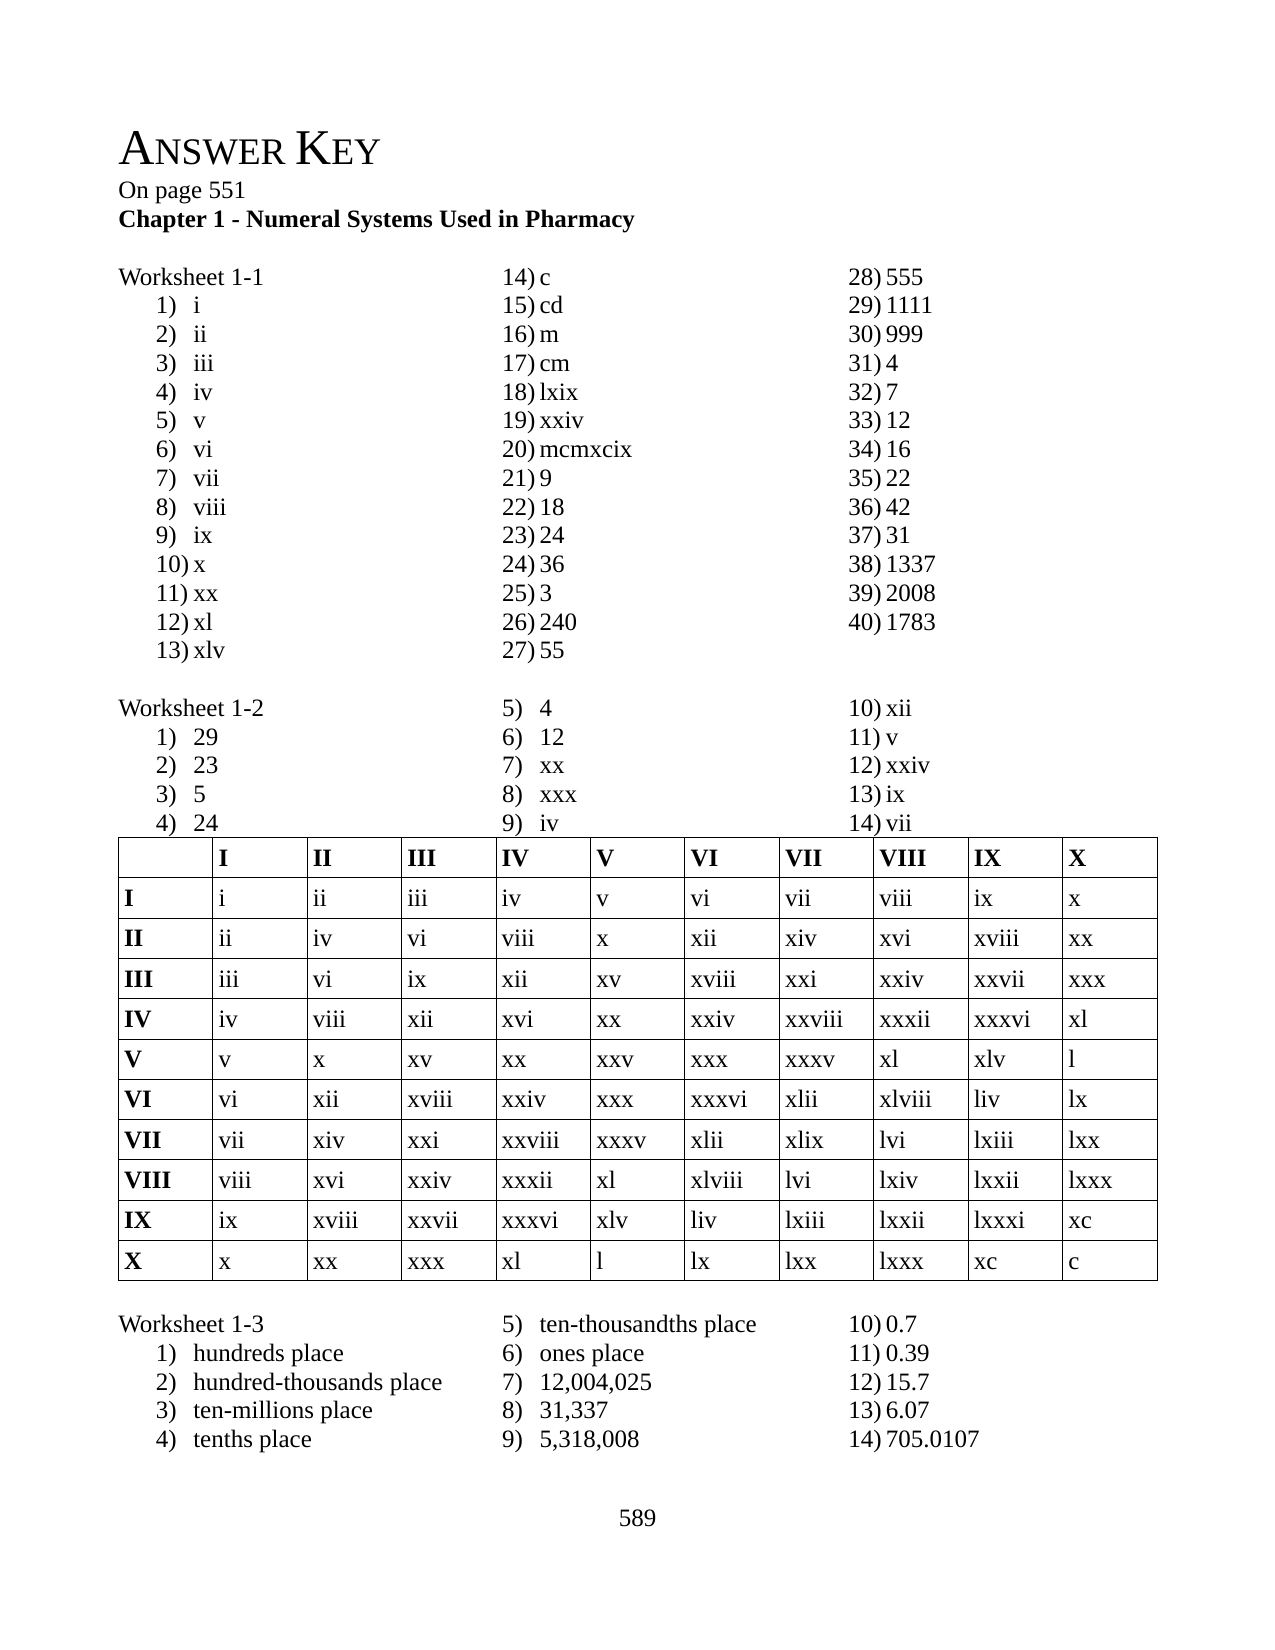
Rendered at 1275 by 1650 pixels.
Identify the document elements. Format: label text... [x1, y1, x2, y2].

list 12 [502, 722, 811, 751]
table_cell VII [119, 1120, 212, 1159]
list ix [848, 779, 1157, 808]
table_cell xxxvi [685, 1080, 779, 1119]
table_cell xviii [685, 959, 779, 998]
table_cell xxiv [402, 1160, 496, 1200]
table_cell lxiv [874, 1160, 968, 1200]
list 0.7 [848, 1309, 1157, 1338]
table_header V [591, 838, 684, 877]
table_cell xxxvi [969, 999, 1062, 1038]
table_cell ix [213, 1201, 307, 1240]
table_cell III [119, 959, 212, 998]
table_cell xvi [308, 1160, 401, 1200]
table_cell xxviii [497, 1120, 590, 1159]
table_cell xviii [969, 919, 1062, 958]
table_cell lxiii [780, 1201, 873, 1240]
list vi [156, 434, 464, 463]
table_cell xx [497, 1040, 590, 1079]
table_cell xv [402, 1040, 496, 1079]
list 12,004,025 [502, 1367, 811, 1395]
table_header [119, 838, 212, 877]
list 18 [502, 492, 811, 521]
table_cell iii [402, 878, 496, 917]
table_cell xxxvi [497, 1201, 590, 1240]
list 24 [502, 521, 811, 549]
table_cell vi [685, 878, 779, 917]
table_cell xc [1063, 1201, 1157, 1240]
table_cell lxxii [874, 1201, 968, 1240]
list 16 [848, 434, 1157, 463]
table_cell xl [1063, 999, 1157, 1038]
table_cell X [119, 1241, 212, 1280]
table_header II [308, 838, 401, 877]
list i [156, 291, 464, 319]
table_cell v [591, 878, 684, 917]
list hundreds place [156, 1338, 464, 1367]
table_cell xxvii [402, 1201, 496, 1240]
table_cell iv [497, 878, 590, 917]
table_cell xvi [874, 919, 968, 958]
list c [502, 262, 811, 291]
list 1783 [848, 607, 1157, 636]
table_cell xlviii [685, 1160, 779, 1200]
table_header IV [497, 838, 590, 877]
table_cell II [119, 919, 212, 958]
list vii [156, 463, 464, 492]
list cm [502, 348, 811, 377]
table_cell vii [780, 878, 873, 917]
table_cell IV [119, 999, 212, 1038]
table_cell lxx [780, 1241, 873, 1280]
table_header VI [685, 838, 779, 877]
list 999 [848, 319, 1157, 348]
table_cell xlii [685, 1120, 779, 1159]
table_cell xxxii [497, 1160, 590, 1200]
table_cell xx [308, 1241, 401, 1280]
list v [848, 722, 1157, 751]
table_cell viii [308, 999, 401, 1038]
text On page 551 [118, 176, 1157, 204]
table_cell x [1063, 878, 1157, 917]
text ANSWER KEY [118, 118, 1157, 176]
table_cell xxi [402, 1120, 496, 1159]
table_cell xxx [402, 1241, 496, 1280]
list xx [502, 751, 811, 779]
table_cell lxx [1063, 1120, 1157, 1159]
list 555 [848, 262, 1157, 291]
table_cell xc [969, 1241, 1062, 1280]
list viii [156, 492, 464, 521]
table_cell xl [874, 1040, 968, 1079]
table_cell VI [119, 1080, 212, 1119]
list xxiv [502, 406, 811, 434]
table_cell xxi [780, 959, 873, 998]
table_header VIII [874, 838, 968, 877]
text Worksheet 1-3 [118, 1309, 464, 1338]
table_cell ii [308, 878, 401, 917]
list 22 [848, 463, 1157, 492]
table_cell iii [213, 959, 307, 998]
table_cell xii [685, 919, 779, 958]
table_cell iv [308, 919, 401, 958]
list ii [156, 319, 464, 348]
list ones place [502, 1338, 811, 1367]
table_cell xl [591, 1160, 684, 1200]
text Chapter 1 - Numeral Systems Used in Pharmacy [118, 204, 1157, 233]
table_cell xii [402, 999, 496, 1038]
table_cell x [308, 1040, 401, 1079]
table_cell vi [402, 919, 496, 958]
list ten-thousandths place [502, 1309, 811, 1338]
table_cell lxiii [969, 1120, 1062, 1159]
list 31,337 [502, 1395, 811, 1424]
table_cell vi [308, 959, 401, 998]
table_cell xlv [591, 1201, 684, 1240]
list lxix [502, 377, 811, 406]
table_cell xiv [308, 1120, 401, 1159]
list 31 [848, 521, 1157, 549]
table_cell i [213, 878, 307, 917]
table_cell xxiv [497, 1080, 590, 1119]
table_cell ix [969, 878, 1062, 917]
table_cell vi [213, 1080, 307, 1119]
list ten-millions place [156, 1395, 464, 1424]
list 1337 [848, 549, 1157, 578]
table_header VII [780, 838, 873, 877]
table_cell V [119, 1040, 212, 1079]
list iii [156, 348, 464, 377]
list xl [156, 607, 464, 636]
table_cell viii [874, 878, 968, 917]
table_cell viii [497, 919, 590, 958]
table_cell xx [1063, 919, 1157, 958]
list 15.7 [848, 1367, 1157, 1395]
table_cell I [119, 878, 212, 917]
list 0.39 [848, 1338, 1157, 1367]
table_cell xv [591, 959, 684, 998]
table_cell x [591, 919, 684, 958]
list 3 [502, 578, 811, 607]
table_cell xviii [402, 1080, 496, 1119]
table_cell lvi [780, 1160, 873, 1200]
list 240 [502, 607, 811, 636]
table_cell xxiv [874, 959, 968, 998]
table_cell xvi [497, 999, 590, 1038]
table_cell xx [591, 999, 684, 1038]
list 24 [156, 808, 464, 837]
list 9 [502, 463, 811, 492]
list 12 [848, 406, 1157, 434]
table_cell lxxxi [969, 1201, 1062, 1240]
table_cell l [1063, 1040, 1157, 1079]
text Worksheet 1-2 [118, 693, 464, 722]
table_cell v [213, 1040, 307, 1079]
list mcmxcix [502, 434, 811, 463]
table_cell xxviii [780, 999, 873, 1038]
table_cell xxvii [969, 959, 1062, 998]
table_cell xlviii [874, 1080, 968, 1119]
table_cell vii [213, 1120, 307, 1159]
list hundred-thousands place [156, 1367, 464, 1395]
table_header IX [969, 838, 1062, 877]
table_cell xiv [780, 919, 873, 958]
table_cell c [1063, 1241, 1157, 1280]
table_cell xviii [308, 1201, 401, 1240]
table_cell lxxii [969, 1160, 1062, 1200]
table_cell xxxv [591, 1120, 684, 1159]
list 4 [502, 693, 811, 722]
list iv [502, 808, 811, 837]
table_cell VIII [119, 1160, 212, 1200]
list tenths place [156, 1424, 464, 1453]
list cd [502, 291, 811, 319]
list 1111 [848, 291, 1157, 319]
table_cell ix [402, 959, 496, 998]
list 4 [848, 348, 1157, 377]
table_cell lvi [874, 1120, 968, 1159]
table_cell liv [969, 1080, 1062, 1119]
list xii [848, 693, 1157, 722]
table_cell lx [685, 1241, 779, 1280]
list ix [156, 521, 464, 549]
table_cell iv [213, 999, 307, 1038]
table_cell xxx [685, 1040, 779, 1079]
list iv [156, 377, 464, 406]
table_header III [402, 838, 496, 877]
list xxiv [848, 751, 1157, 779]
table_cell lxxx [874, 1241, 968, 1280]
table_header X [1063, 838, 1157, 877]
list xx [156, 578, 464, 607]
table_cell xxxii [874, 999, 968, 1038]
table_cell x [213, 1241, 307, 1280]
table_cell xxxv [780, 1040, 873, 1079]
list 55 [502, 636, 811, 664]
list 42 [848, 492, 1157, 521]
table_cell xl [497, 1241, 590, 1280]
list 705.0107 [848, 1424, 1157, 1453]
table_cell viii [213, 1160, 307, 1200]
list 23 [156, 751, 464, 779]
table_cell xxx [1063, 959, 1157, 998]
table_cell xxv [591, 1040, 684, 1079]
list xlv [156, 636, 464, 664]
table_cell xlv [969, 1040, 1062, 1079]
list xxx [502, 779, 811, 808]
table_cell xii [308, 1080, 401, 1119]
table_cell xxx [591, 1080, 684, 1119]
list 29 [156, 722, 464, 751]
list 36 [502, 549, 811, 578]
text Worksheet 1-1 [118, 262, 464, 291]
list v [156, 406, 464, 434]
list m [502, 319, 811, 348]
table_cell xxiv [685, 999, 779, 1038]
table_cell xlix [780, 1120, 873, 1159]
table_cell xii [497, 959, 590, 998]
table_cell liv [685, 1201, 779, 1240]
table_cell l [591, 1241, 684, 1280]
list 5 [156, 779, 464, 808]
table_header I [213, 838, 307, 877]
table_cell IX [119, 1201, 212, 1240]
list 6.07 [848, 1395, 1157, 1424]
table_cell lx [1063, 1080, 1157, 1119]
list 7 [848, 377, 1157, 406]
list 2008 [848, 578, 1157, 607]
list 5,318,008 [502, 1424, 811, 1453]
table_cell lxxx [1063, 1160, 1157, 1200]
list vii [848, 808, 1157, 837]
table_cell xlii [780, 1080, 873, 1119]
list x [156, 549, 464, 578]
table_cell ii [213, 919, 307, 958]
